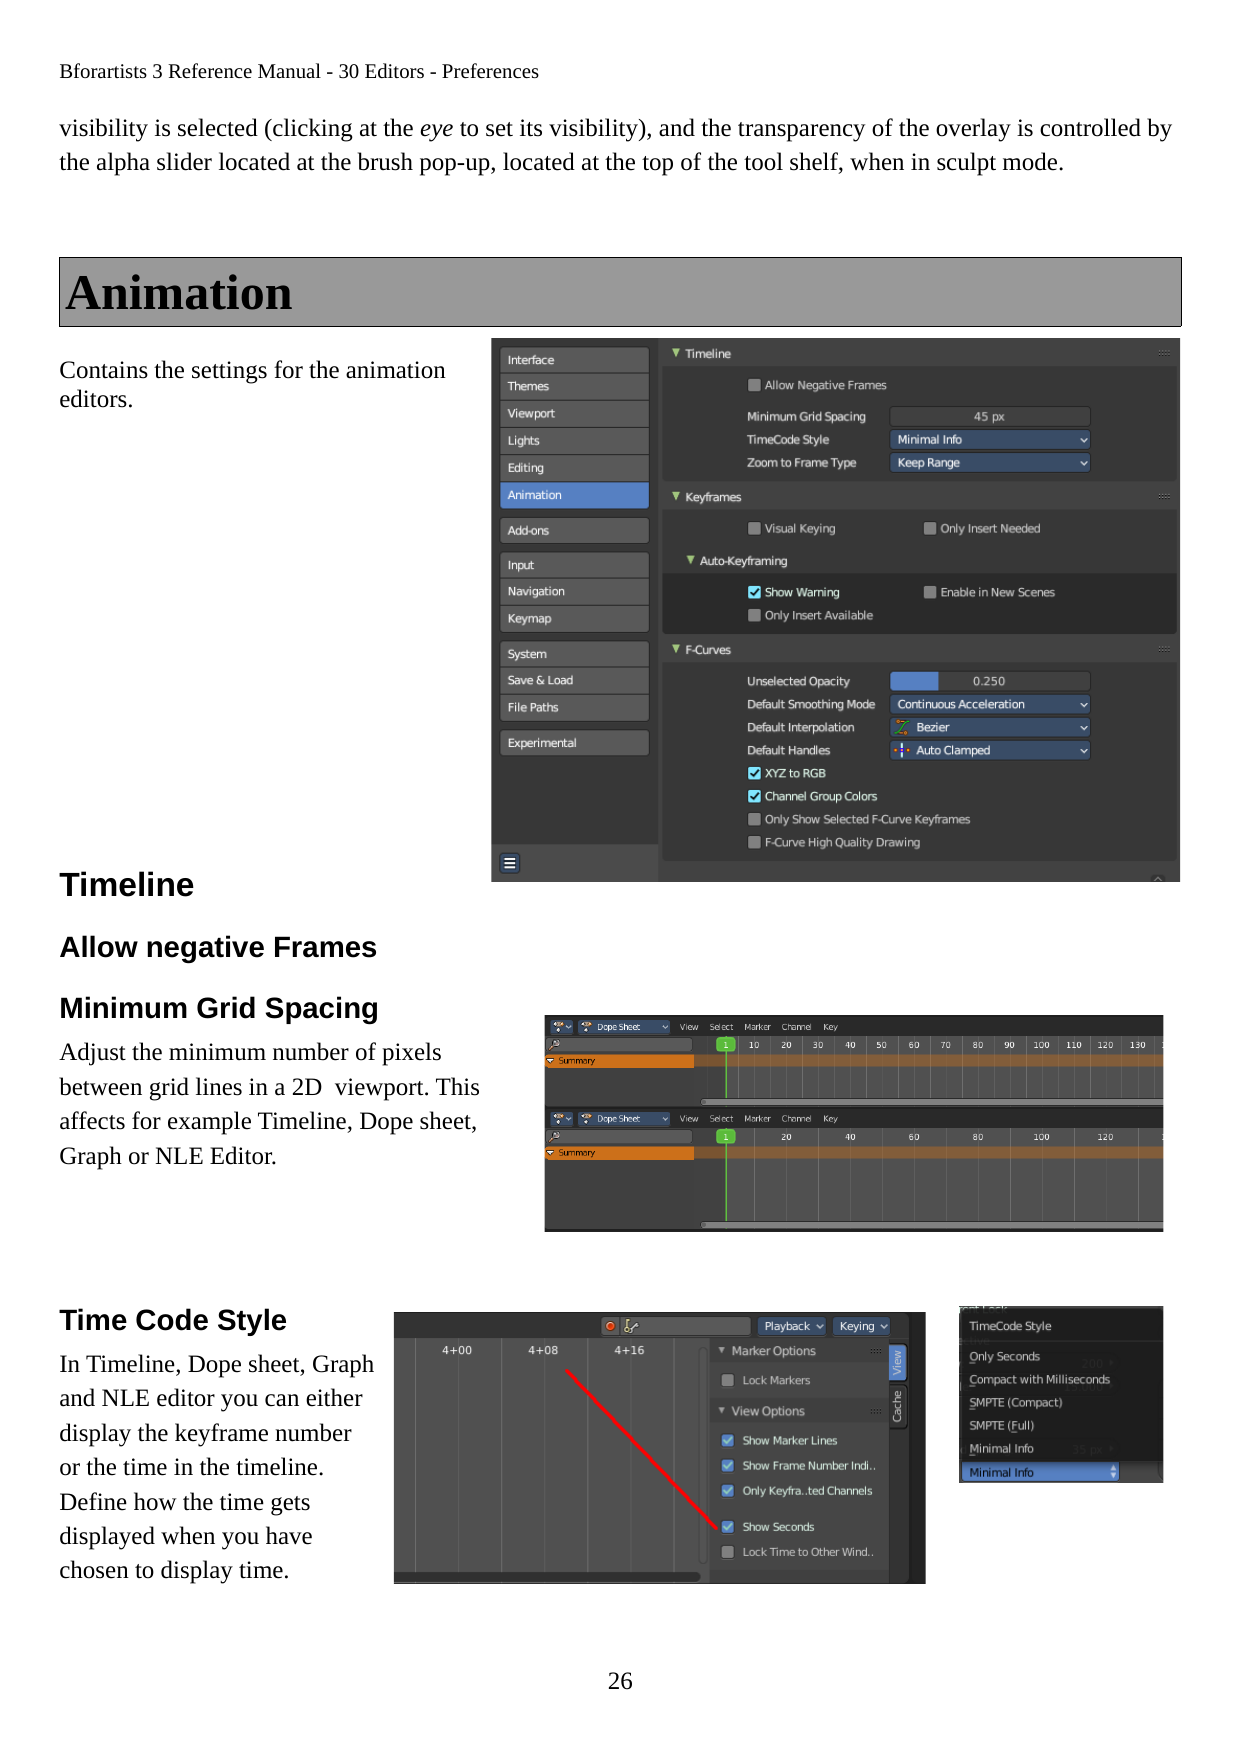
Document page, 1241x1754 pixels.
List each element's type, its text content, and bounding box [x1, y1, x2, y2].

picture [491, 338, 1181, 882]
subtitle Minimum Grid Spacing [59, 991, 1181, 1025]
picture [393, 1312, 926, 1584]
text Adjust the minimum number of pixels between grid lines in a 2D viewport. This affects for example Timeline, Dope sheet, Graph or NLE Editor. [59, 1037, 544, 1169]
subtitle Time Code Style [59, 1302, 1181, 1336]
text [926, 1349, 1181, 1584]
subtitle Timeline [59, 864, 1181, 903]
text Contains the settings for the animation editors. [59, 355, 491, 412]
subtitle Allow negative Frames [59, 930, 1181, 964]
text In Timeline, Dope sheet, Graph and NLE editor you can either display the keyframe number or the time in the timeline. Define how the time gets displayed when you have chosen to display time. [59, 1349, 393, 1584]
picture [959, 1306, 1164, 1483]
text visibility is selected (clicking at the eye to set its visibility), and the transparency of the overlay is controlled by the alpha slider located at the brush pop-up, located at the top of the tool shelf, when in sculpt mode. [59, 113, 1181, 176]
picture [544, 1015, 1164, 1232]
table_header Animation [60, 258, 1181, 326]
